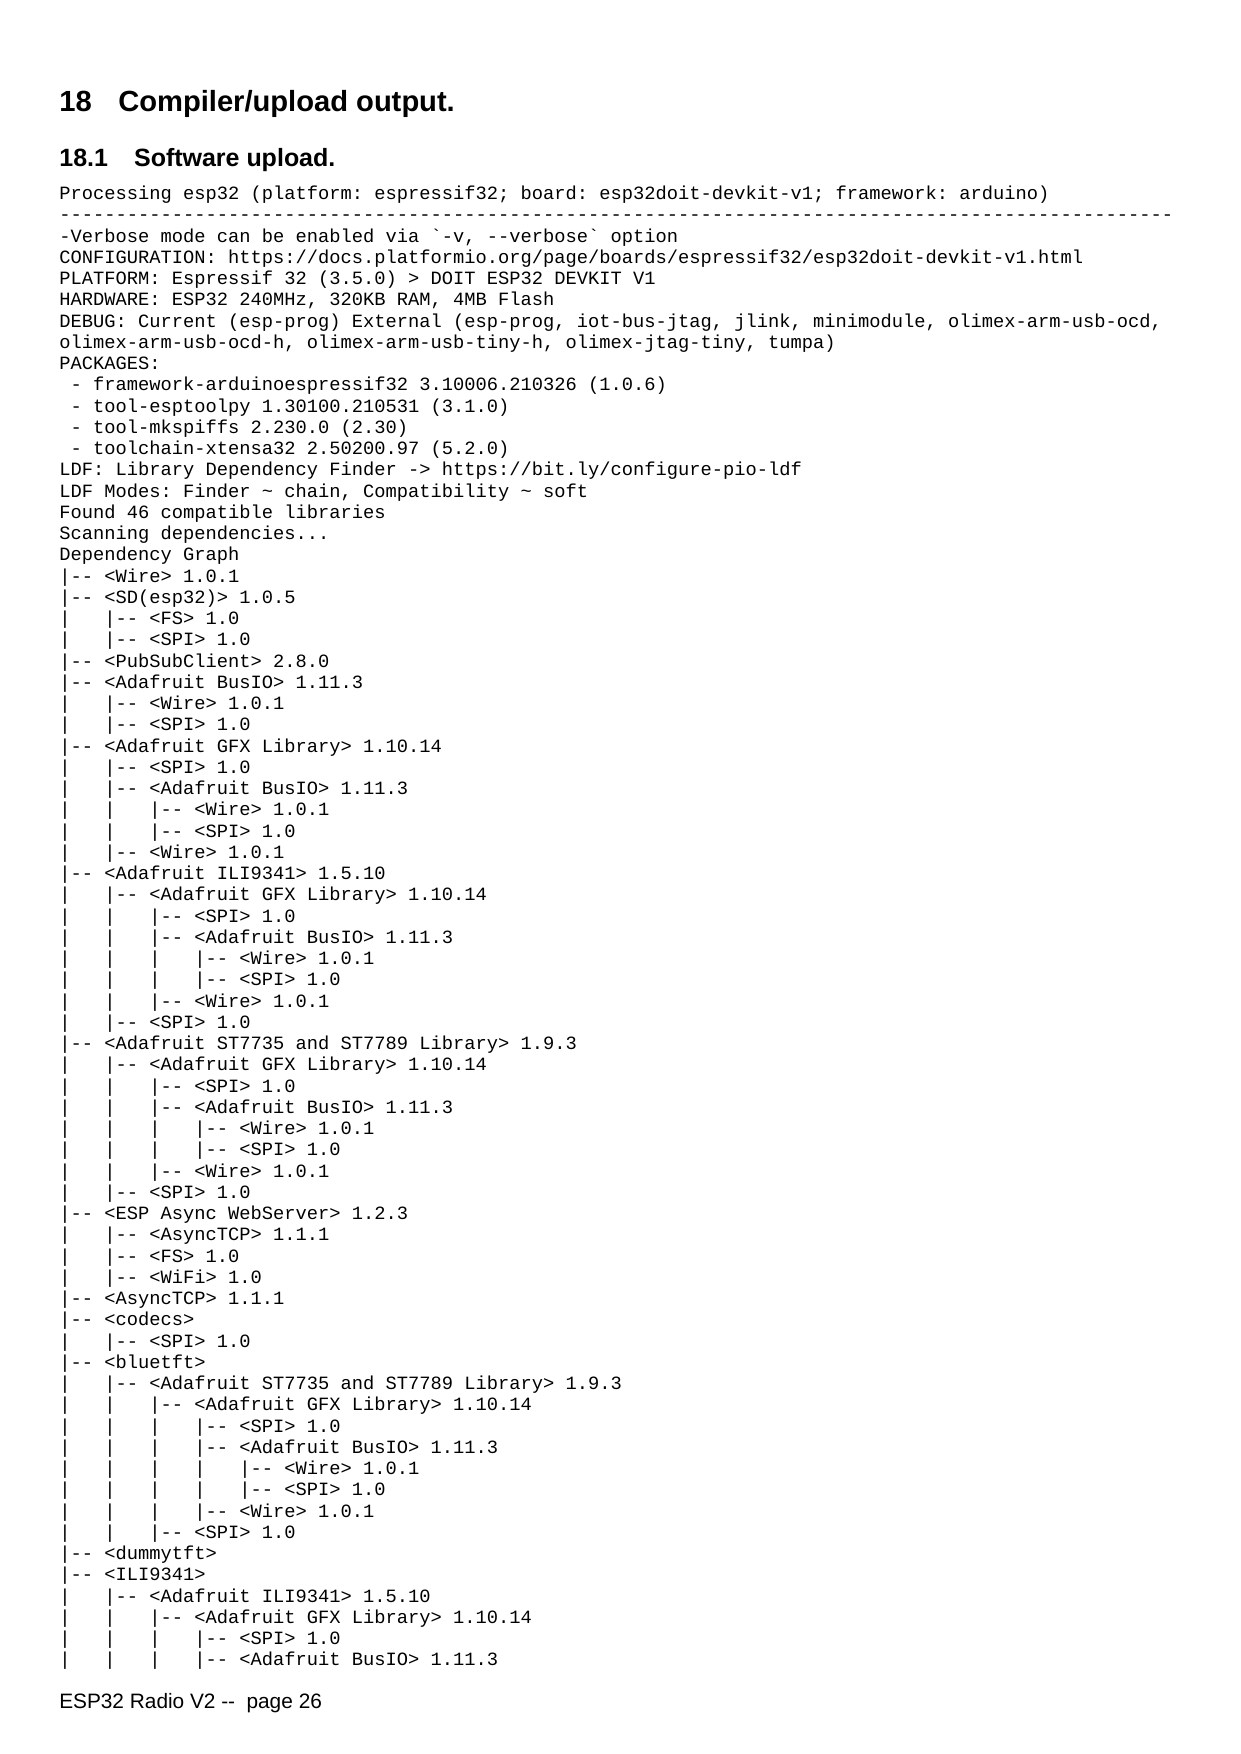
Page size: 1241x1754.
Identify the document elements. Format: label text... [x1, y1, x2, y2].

text | |-- <SPI> 1.0 [59, 1183, 1181, 1204]
text | |-- <Adafruit ILI9341> 1.5.10 [59, 1586, 1181, 1608]
text PACKAGES: [59, 354, 1181, 375]
text | | | | |-- <Wire> 1.0.1 [59, 1459, 1181, 1480]
text - toolchain-xtensa32 2.50200.97 (5.2.0) [59, 439, 1181, 460]
text | |-- <SPI> 1.0 [59, 715, 1181, 736]
text | |-- <Adafruit BusIO> 1.11.3 [59, 779, 1181, 800]
text | | |-- <SPI> 1.0 [59, 906, 1181, 928]
text | | | |-- <SPI> 1.0 [59, 970, 1181, 991]
subtitle Software upload. [59, 143, 1181, 171]
text - framework-arduinoespressif32 3.10006.210326 (1.0.6) [59, 375, 1181, 396]
text | |-- <Adafruit GFX Library> 1.10.14 [59, 885, 1181, 906]
text | |-- <SPI> 1.0 [59, 630, 1181, 651]
text LDF Modes: Finder ~ chain, Compatibility ~ soft [59, 481, 1181, 503]
text DEBUG: Current (esp-prog) External (esp-prog, iot-bus-jtag, jlink, minimodule, olimex-arm-usb-ocd, olimex-arm-usb-ocd-h, olimex-arm-usb-tiny-h, olimex-jtag-tiny, tumpa) [59, 311, 1181, 354]
text PLATFORM: Espressif 32 (3.5.0) > DOIT ESP32 DEVKIT V1 [59, 269, 1181, 290]
text |-- <bluetft> [59, 1353, 1181, 1374]
text |-- <Adafruit ILI9341> 1.5.10 [59, 864, 1181, 885]
text | | | |-- <Wire> 1.0.1 [59, 1501, 1181, 1523]
text |-- <Adafruit GFX Library> 1.10.14 [59, 736, 1181, 758]
text | | | |-- <SPI> 1.0 [59, 1140, 1181, 1161]
text |-- <ESP Async WebServer> 1.2.3 [59, 1204, 1181, 1225]
subtitle Compiler/upload output. [59, 84, 1181, 118]
text | | | |-- <SPI> 1.0 [59, 1629, 1181, 1650]
text Dependency Graph [59, 545, 1181, 566]
text CONFIGURATION: https://docs.platformio.org/page/boards/espressif32/esp32doit-devkit-v1.html [59, 248, 1181, 269]
text | | | |-- <Adafruit BusIO> 1.11.3 [59, 1650, 1181, 1671]
text - tool-esptoolpy 1.30100.210531 (3.1.0) [59, 396, 1181, 418]
text | | |-- <Wire> 1.0.1 [59, 991, 1181, 1013]
text | |-- <Adafruit ST7735 and ST7789 Library> 1.9.3 [59, 1374, 1181, 1395]
text |-- <AsyncTCP> 1.1.1 [59, 1289, 1181, 1310]
text |-- <Wire> 1.0.1 [59, 566, 1181, 588]
text |-- <codecs> [59, 1310, 1181, 1331]
text | | |-- <Adafruit GFX Library> 1.10.14 [59, 1395, 1181, 1416]
text | |-- <Adafruit GFX Library> 1.10.14 [59, 1055, 1181, 1076]
text | | |-- <Adafruit GFX Library> 1.10.14 [59, 1608, 1181, 1629]
text | | | |-- <Adafruit BusIO> 1.11.3 [59, 1438, 1181, 1459]
text | |-- <Wire> 1.0.1 [59, 694, 1181, 715]
text | | |-- <SPI> 1.0 [59, 1523, 1181, 1544]
text - tool-mkspiffs 2.230.0 (2.30) [59, 418, 1181, 439]
text |-- <dummytft> [59, 1544, 1181, 1565]
text | |-- <FS> 1.0 [59, 1246, 1181, 1268]
text HARDWARE: ESP32 240MHz, 320KB RAM, 4MB Flash [59, 290, 1181, 311]
text | | |-- <Adafruit BusIO> 1.11.3 [59, 1098, 1181, 1119]
text | | | | |-- <SPI> 1.0 [59, 1480, 1181, 1501]
text Scanning dependencies... [59, 524, 1181, 545]
text | |-- <SPI> 1.0 [59, 1331, 1181, 1353]
text | | |-- <Wire> 1.0.1 [59, 1161, 1181, 1183]
text | | |-- <Wire> 1.0.1 [59, 800, 1181, 821]
text |-- <Adafruit BusIO> 1.11.3 [59, 673, 1181, 694]
text | | |-- <SPI> 1.0 [59, 1076, 1181, 1098]
text |-- <ILI9341> [59, 1565, 1181, 1586]
text | | |-- <Adafruit BusIO> 1.11.3 [59, 928, 1181, 949]
text | |-- <Wire> 1.0.1 [59, 843, 1181, 864]
text |-- <PubSubClient> 2.8.0 [59, 651, 1181, 673]
text | | | |-- <SPI> 1.0 [59, 1416, 1181, 1438]
text Found 46 compatible libraries [59, 503, 1181, 524]
text LDF: Library Dependency Finder -> https://bit.ly/configure-pio-ldf [59, 460, 1181, 481]
text | | |-- <SPI> 1.0 [59, 821, 1181, 843]
text | |-- <SPI> 1.0 [59, 758, 1181, 779]
text | | | |-- <Wire> 1.0.1 [59, 949, 1181, 970]
text Processing esp32 (platform: espressif32; board: esp32doit-devkit-v1; framework: arduino) [59, 184, 1181, 205]
text | | | |-- <Wire> 1.0.1 [59, 1119, 1181, 1140]
text |-- <Adafruit ST7735 and ST7789 Library> 1.9.3 [59, 1034, 1181, 1055]
text |-- <SD(esp32)> 1.0.5 [59, 588, 1181, 609]
text | |-- <AsyncTCP> 1.1.1 [59, 1225, 1181, 1246]
text | |-- <FS> 1.0 [59, 609, 1181, 630]
text ----------------------------------------------------------------------------------------------------Verbose mode can be enabled via `-v, --verbose` option [59, 205, 1181, 248]
text | |-- <WiFi> 1.0 [59, 1268, 1181, 1289]
text | |-- <SPI> 1.0 [59, 1013, 1181, 1034]
